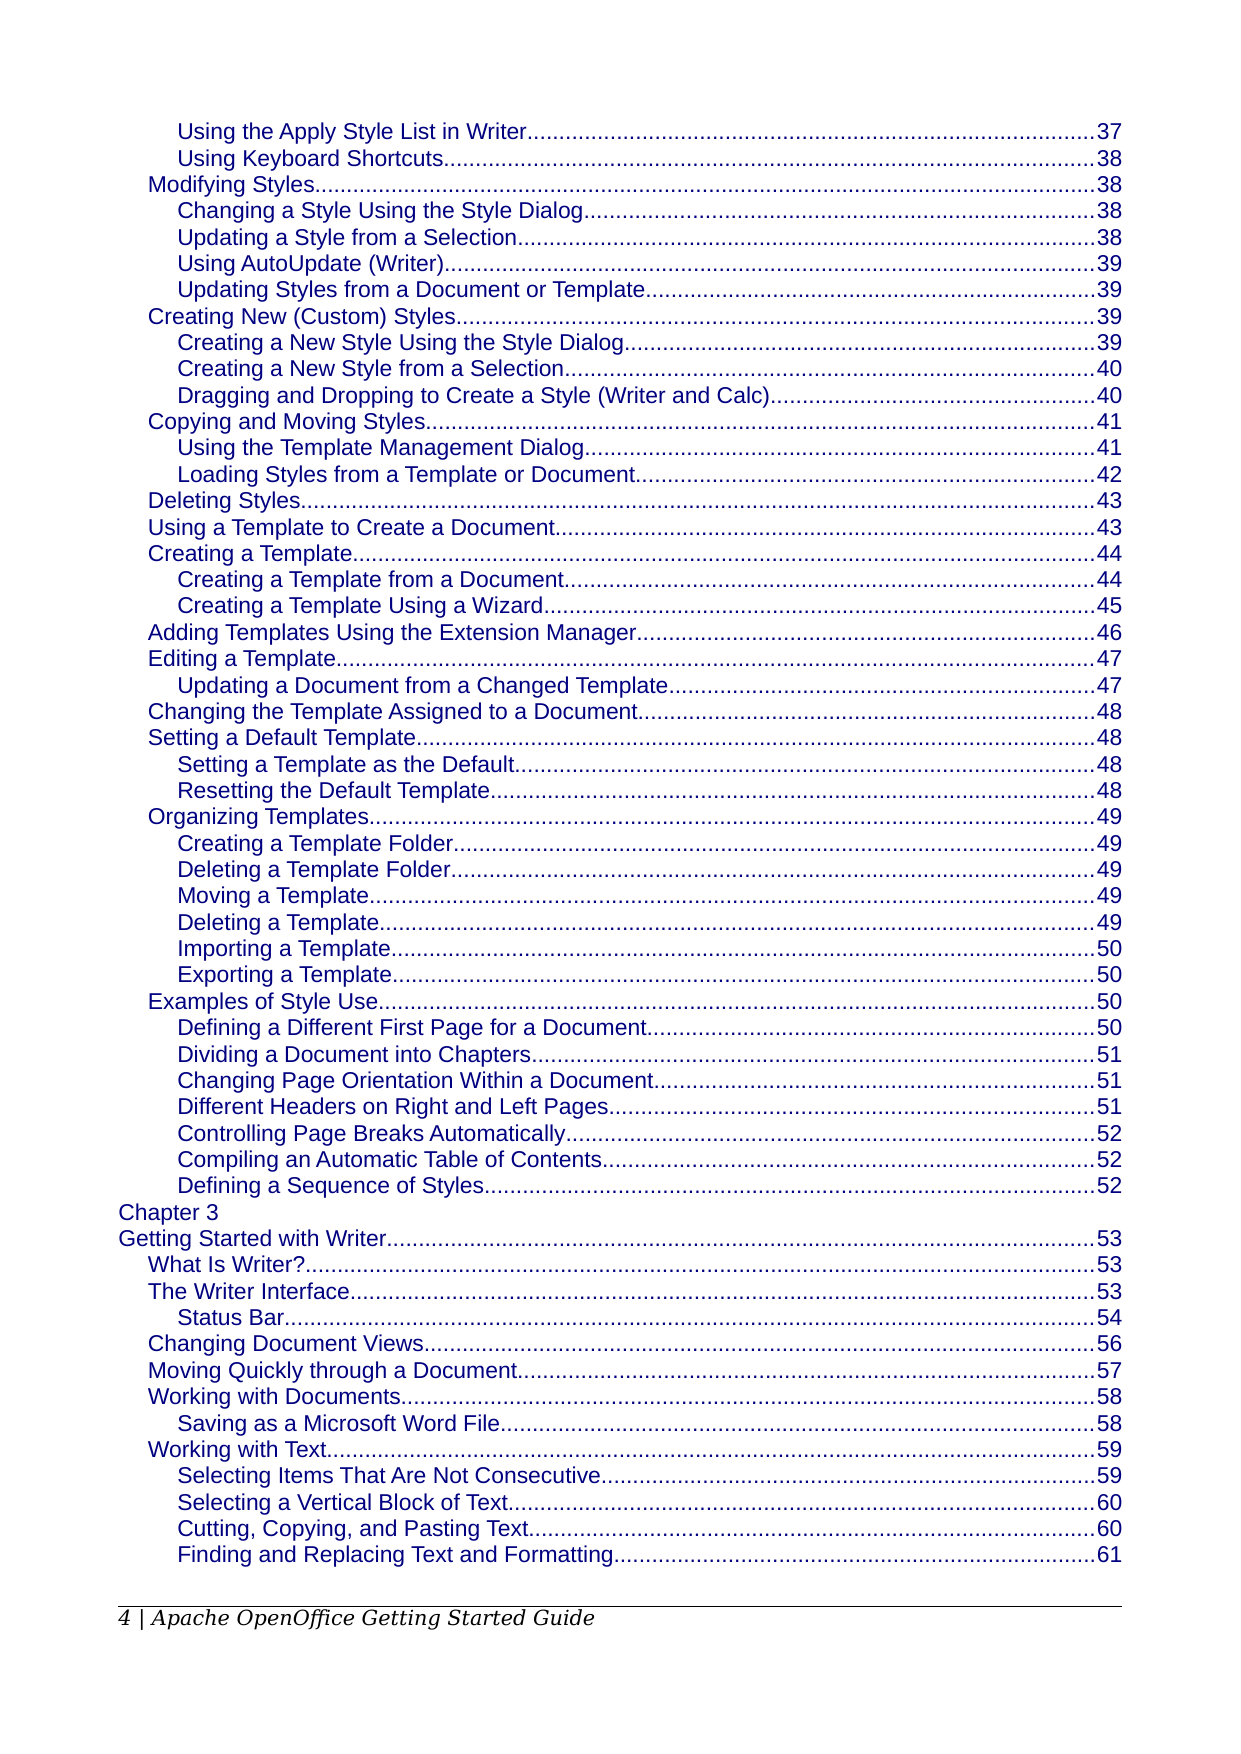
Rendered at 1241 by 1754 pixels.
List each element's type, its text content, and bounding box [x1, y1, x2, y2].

text Exporting a Template 50 [177, 961, 1122, 988]
text Using Keyboard Shortcuts 38 [177, 144, 1122, 171]
text Controlling Page Breaks Automatically 52 [177, 1119, 1122, 1146]
text Creating a New Style from a Selection 40 [177, 355, 1122, 382]
text Creating a New Style Using the Style Dialog 39 [177, 329, 1122, 355]
text Resetting the Default Template 48 [177, 777, 1122, 803]
text Dividing a Document into Chapters 51 [177, 1041, 1122, 1067]
text Working with Documents 58 [148, 1383, 1122, 1409]
text Copying and Moving Styles 41 [148, 408, 1122, 434]
text Different Headers on Right and Left Pages 51 [177, 1093, 1122, 1119]
text Selecting a Vertical Block of Text 60 [177, 1488, 1122, 1515]
text Changing the Template Assigned to a Document 48 [148, 698, 1122, 724]
text Examples of Style Use 50 [148, 988, 1122, 1014]
text Updating a Style from a Selection 38 [177, 223, 1122, 250]
text Deleting a Template Folder 49 [177, 856, 1122, 882]
text Changing Document Views 56 [148, 1330, 1122, 1357]
text Selecting Items That Are Not Consecutive 59 [177, 1462, 1122, 1488]
text Loading Styles from a Template or Document 42 [177, 461, 1122, 487]
text Creating a Template from a Document 44 [177, 566, 1122, 592]
text Working with Text 59 [148, 1436, 1122, 1462]
text Deleting a Template 49 [177, 909, 1122, 935]
text Chapter 3 Getting Started with Writer 53 [118, 1199, 1122, 1251]
text Finding and Replacing Text and Formatting 61 [177, 1541, 1122, 1568]
text Defining a Sequence of Styles 52 [177, 1172, 1122, 1199]
text Using the Template Management Dialog 41 [177, 434, 1122, 461]
text Creating a Template 44 [148, 540, 1122, 566]
text Updating Styles from a Document or Template 39 [177, 276, 1122, 303]
text Moving Quickly through a Document 57 [148, 1357, 1122, 1383]
text Creating a Template Using a Wizard 45 [177, 592, 1122, 619]
text Using AutoUpdate (Writer) 39 [177, 250, 1122, 276]
text Moving a Template 49 [177, 882, 1122, 909]
text Compiling an Automatic Table of Contents 52 [177, 1146, 1122, 1172]
text Changing Page Orientation Within a Document 51 [177, 1067, 1122, 1093]
text Saving as a Microsoft Word File 58 [177, 1409, 1122, 1436]
text The Writer Interface 53 [148, 1278, 1122, 1304]
text Using the Apply Style List in Writer 37 [177, 118, 1122, 144]
text What Is Writer? 53 [148, 1251, 1122, 1278]
text Status Bar 54 [177, 1304, 1122, 1330]
text Dragging and Dropping to Create a Style (Writer and Calc) 40 [177, 382, 1122, 408]
text Importing a Template 50 [177, 935, 1122, 961]
text Creating a Template Folder 49 [177, 830, 1122, 856]
text Adding Templates Using the Extension Manager 46 [148, 619, 1122, 645]
text Modifying Styles 38 [148, 171, 1122, 197]
text Updating a Document from a Changed Template 47 [177, 672, 1122, 698]
text Editing a Template 47 [148, 645, 1122, 672]
text Setting a Default Template 48 [148, 724, 1122, 751]
text Changing a Style Using the Style Dialog 38 [177, 197, 1122, 223]
text Creating New (Custom) Styles 39 [148, 303, 1122, 329]
text Defining a Different First Page for a Document 50 [177, 1014, 1122, 1041]
text Deleting Styles 43 [148, 487, 1122, 513]
text Cutting, Copying, and Pasting Text 60 [177, 1515, 1122, 1541]
text Setting a Template as the Default 48 [177, 751, 1122, 777]
text Using a Template to Create a Document 43 [148, 513, 1122, 540]
text Organizing Templates 49 [148, 803, 1122, 830]
